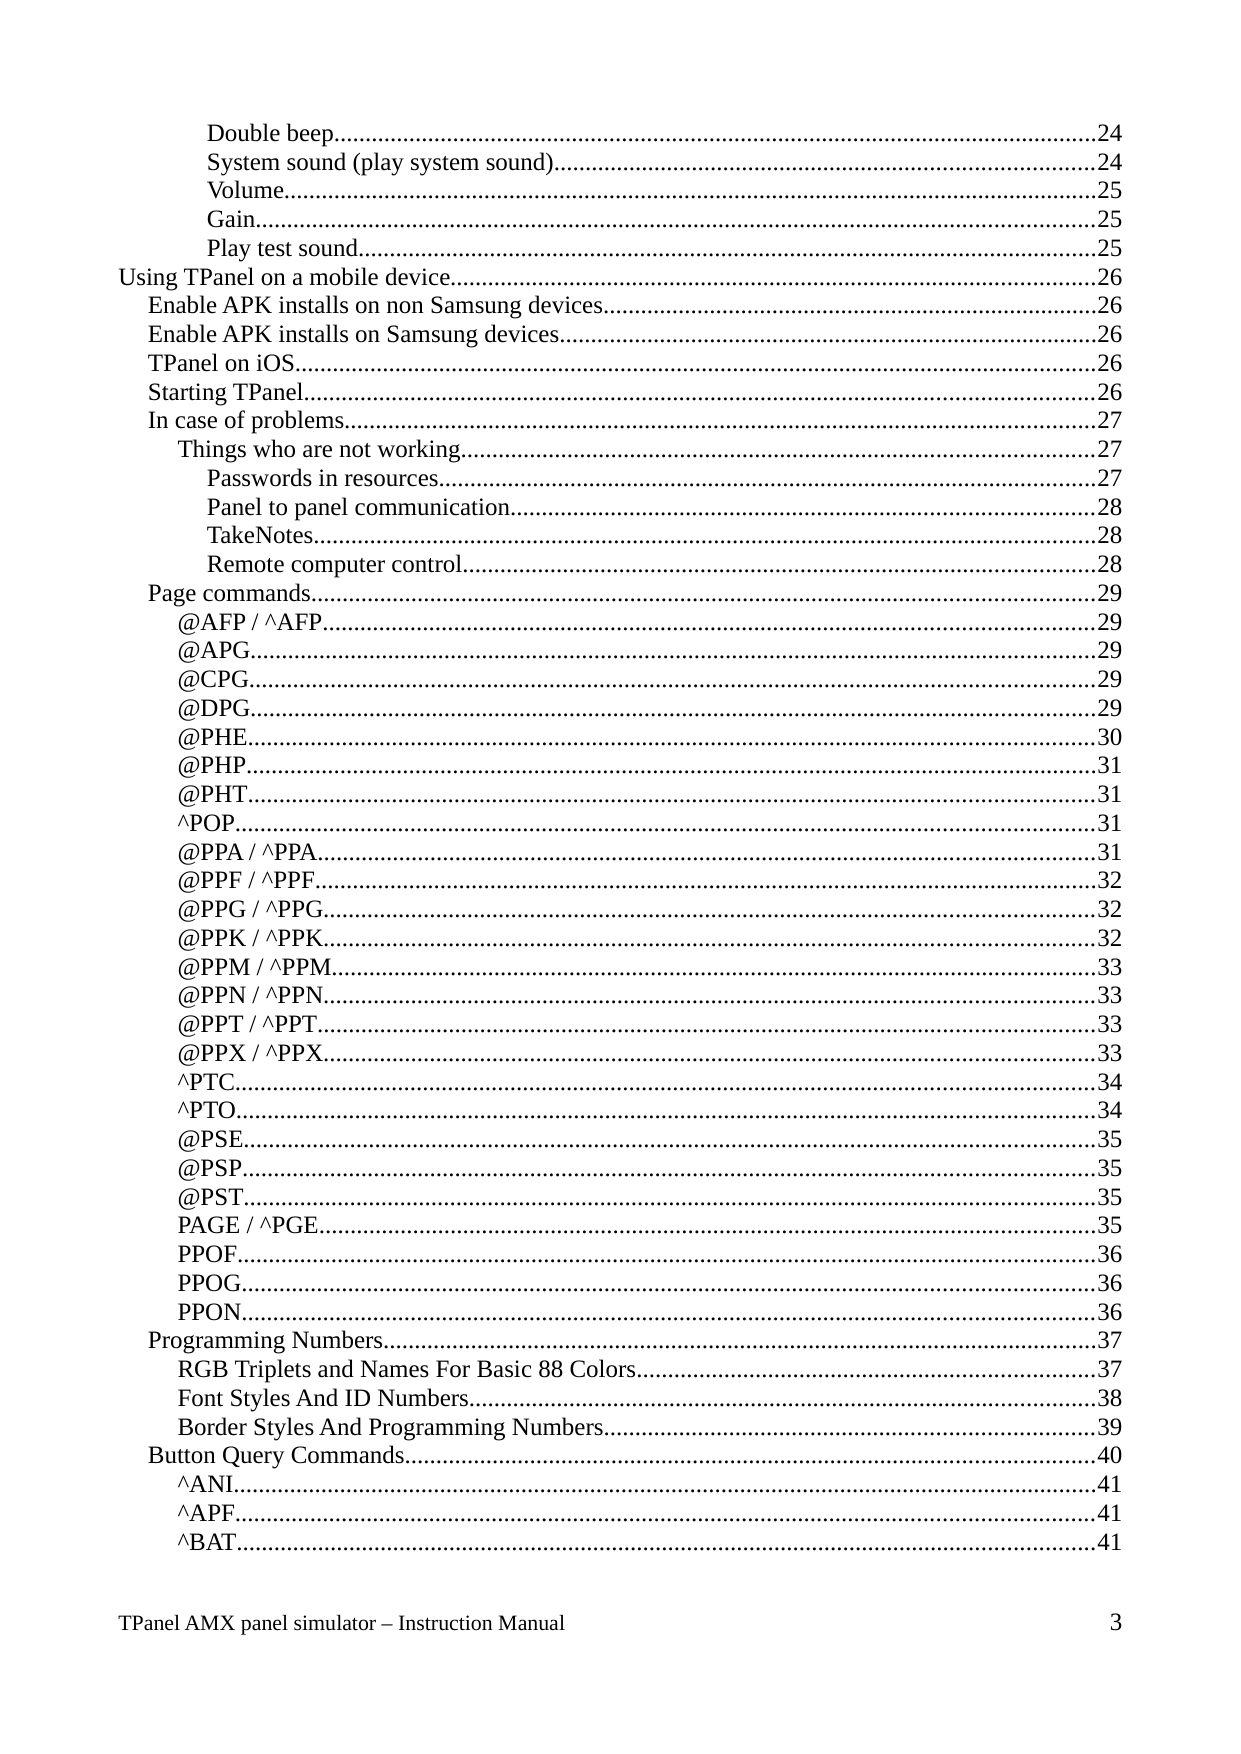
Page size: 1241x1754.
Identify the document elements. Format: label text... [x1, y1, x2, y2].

text @PPM / ^PPM 33 [177, 952, 1122, 981]
text ^BAT 41 [177, 1527, 1122, 1556]
text @PSP 35 [177, 1153, 1122, 1182]
text Enable APK installs on Samsung devices 26 [148, 319, 1122, 348]
text @PHE 30 [177, 722, 1122, 751]
text System sound (play system sound) 24 [207, 147, 1122, 176]
text Panel to panel communication 28 [207, 492, 1122, 521]
text @APG 29 [177, 636, 1122, 664]
text @PHT 31 [177, 779, 1122, 808]
text @PST 35 [177, 1182, 1122, 1211]
text Things who are not working 27 [177, 434, 1122, 463]
text Programming Numbers 37 [148, 1326, 1122, 1354]
text @PHP 31 [177, 751, 1122, 779]
text @PPK / ^PPK 32 [177, 923, 1122, 952]
text Double beep 24 [207, 118, 1122, 147]
text Border Styles And Programming Numbers 39 [177, 1412, 1122, 1441]
text Enable APK installs on non Samsung devices 26 [148, 291, 1122, 319]
text PPON 36 [177, 1297, 1122, 1326]
text Passwords in resources 27 [207, 463, 1122, 492]
text @CPG 29 [177, 664, 1122, 693]
text RGB Triplets and Names For Basic 88 Colors 37 [177, 1354, 1122, 1383]
text Button Query Commands 40 [148, 1441, 1122, 1469]
text @PPA / ^PPA 31 [177, 837, 1122, 866]
text ^POP 31 [177, 808, 1122, 837]
text In case of problems 27 [148, 406, 1122, 434]
text ^APF 41 [177, 1498, 1122, 1527]
text ^ANI 41 [177, 1469, 1122, 1498]
text Play test sound 25 [207, 233, 1122, 262]
text @PSE 35 [177, 1124, 1122, 1153]
text Volume 25 [207, 176, 1122, 204]
text @AFP / ^AFP 29 [177, 607, 1122, 636]
text @PPG / ^PPG 32 [177, 894, 1122, 923]
text ^PTO 34 [177, 1096, 1122, 1124]
text ^PTC 34 [177, 1067, 1122, 1096]
text Remote computer control 28 [207, 549, 1122, 578]
text @PPN / ^PPN 33 [177, 981, 1122, 1009]
text @PPF / ^PPF 32 [177, 866, 1122, 894]
text @PPT / ^PPT 33 [177, 1009, 1122, 1038]
text @DPG 29 [177, 693, 1122, 722]
text PPOG 36 [177, 1268, 1122, 1297]
text Gain 25 [207, 204, 1122, 233]
text PAGE / ^PGE 35 [177, 1211, 1122, 1239]
text Font Styles And ID Numbers 38 [177, 1383, 1122, 1412]
text @PPX / ^PPX 33 [177, 1038, 1122, 1067]
text Starting TPanel 26 [148, 377, 1122, 406]
text PPOF 36 [177, 1239, 1122, 1268]
text Page commands 29 [148, 578, 1122, 607]
text Using TPanel on a mobile device 26 [118, 262, 1122, 291]
text TakeNotes 28 [207, 521, 1122, 549]
text TPanel on iOS 26 [148, 348, 1122, 377]
